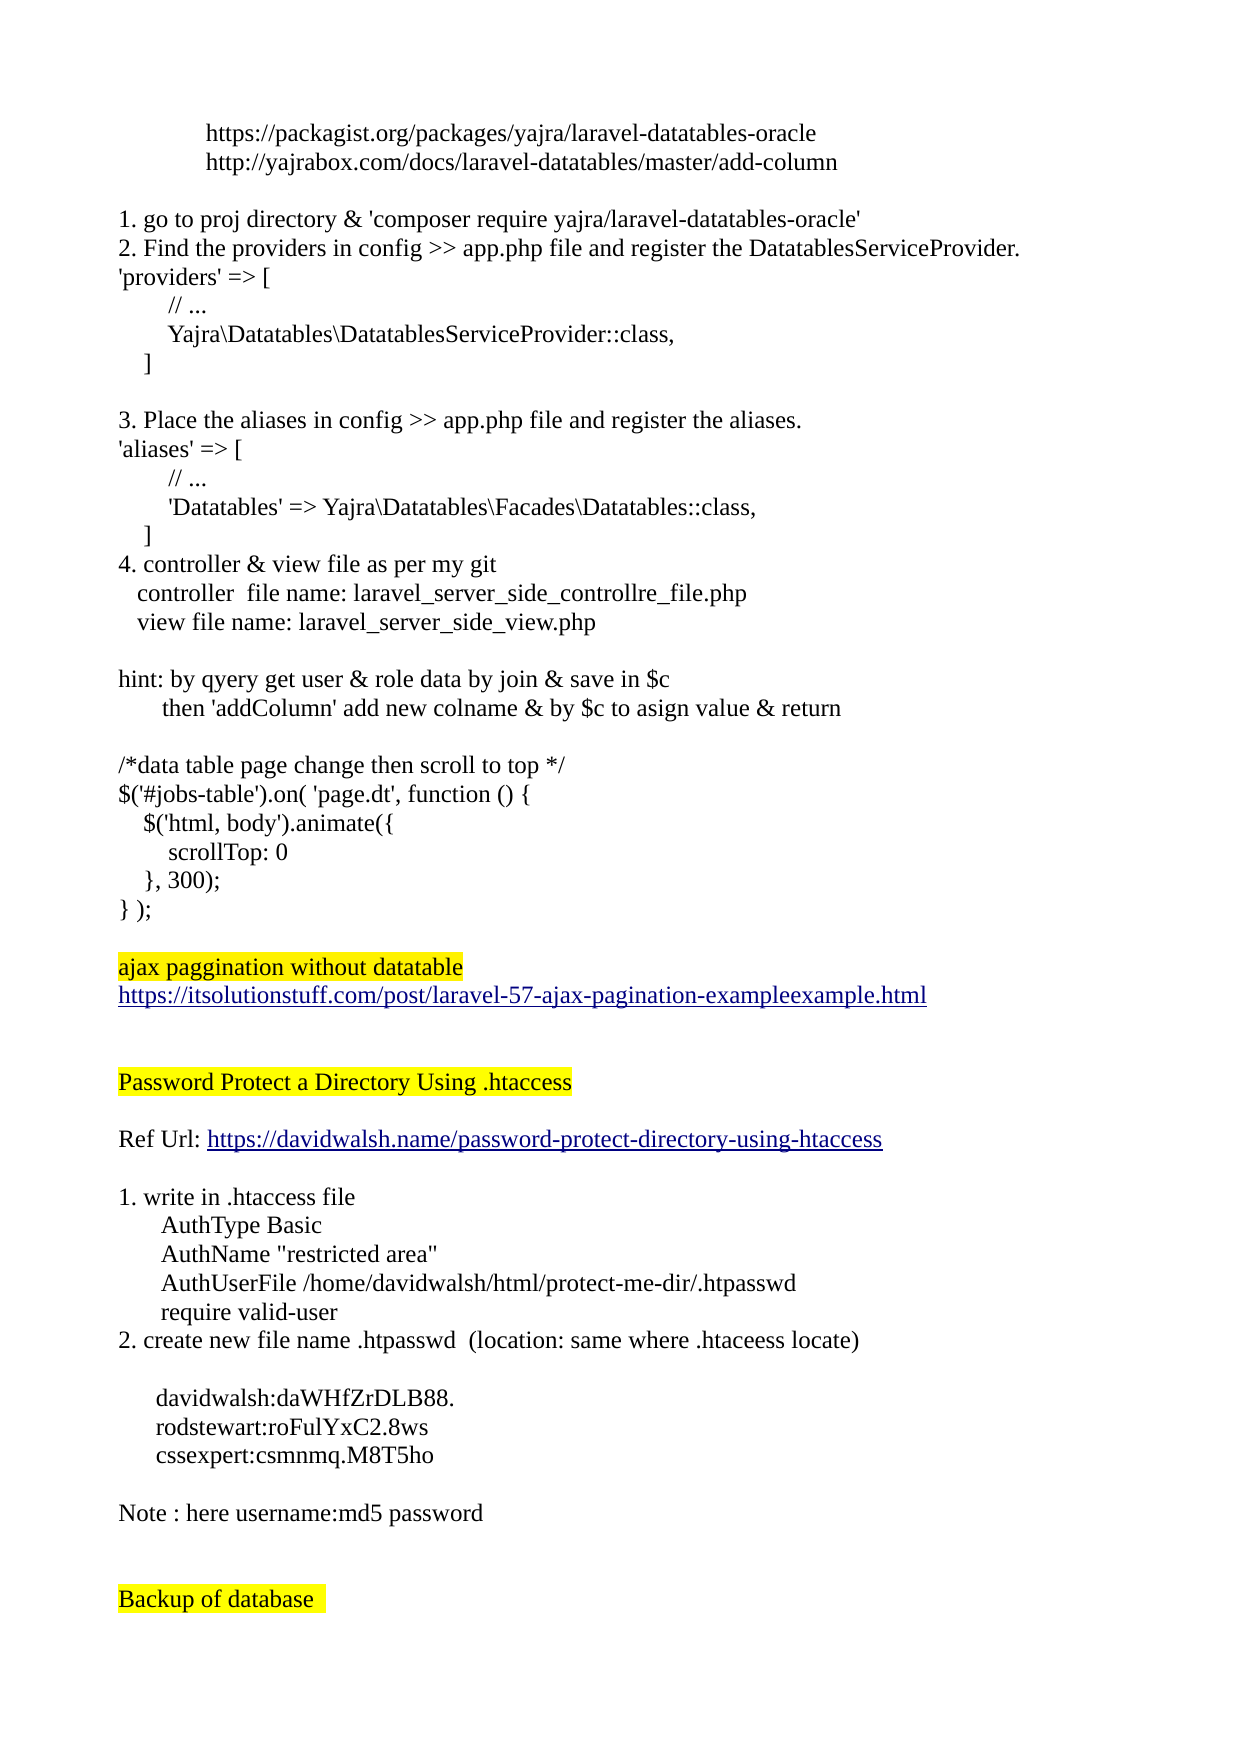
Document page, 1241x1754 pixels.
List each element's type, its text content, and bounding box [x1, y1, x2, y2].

text $('html, body').animate({ [118, 808, 1122, 837]
text 2. Find the providers in config >> app.php file and register the DatatablesServiceProvider. [118, 233, 1122, 262]
text Yajra\Datatables\DatatablesServiceProvider::class, [118, 319, 1122, 348]
text $('#jobs-table').on( 'page.dt', function () { [118, 779, 1122, 808]
text // ... [118, 463, 1122, 492]
text 3. Place the aliases in config >> app.php file and register the aliases. [118, 406, 1122, 434]
text ] [118, 521, 1122, 549]
text https://itsolutionstuff.com/post/laravel-57-ajax-pagination-exampleexample.html [118, 981, 1122, 1009]
text Ref Url: https://davidwalsh.name/password-protect-directory-using-htaccess [118, 1124, 1122, 1153]
text AuthType Basic [118, 1211, 1122, 1239]
text https://packagist.org/packages/yajra/laravel-datatables-oracle [118, 118, 1122, 147]
text }, 300); [118, 866, 1122, 894]
text controller file name: laravel_server_side_controllre_file.php [118, 578, 1122, 607]
text ajax paggination without datatable [118, 952, 1122, 981]
text 'aliases' => [ [118, 434, 1122, 463]
text 'Datatables' => Yajra\Datatables\Facades\Datatables::class, [118, 492, 1122, 521]
text view file name: laravel_server_side_view.php [118, 607, 1122, 636]
text 'providers' => [ [118, 262, 1122, 291]
text Backup of database [118, 1584, 1122, 1613]
text scrollTop: 0 [118, 837, 1122, 866]
text davidwalsh:daWHfZrDLB88. [118, 1383, 1122, 1412]
text Password Protect a Directory Using .htaccess [118, 1067, 1122, 1096]
text 1. go to proj directory & 'composer require yajra/laravel-datatables-oracle' [118, 204, 1122, 233]
text } ); [118, 894, 1122, 923]
text cssexpert:csmnmq.M8T5ho [118, 1441, 1122, 1469]
text http://yajrabox.com/docs/laravel-datatables/master/add-column [118, 147, 1122, 176]
text 4. controller & view file as per my git [118, 549, 1122, 578]
text 1. write in .htaccess file [118, 1182, 1122, 1211]
text then 'addColumn' add new colname & by $c to asign value & return [118, 693, 1122, 722]
text Note : here username:md5 password [118, 1498, 1122, 1527]
text ] [118, 348, 1122, 377]
text AuthUserFile /home/davidwalsh/html/protect-me-dir/.htpasswd [118, 1268, 1122, 1297]
text 2. create new file name .htpasswd (location: same where .htaceess locate) [118, 1326, 1122, 1354]
text AuthName "restricted area" [118, 1239, 1122, 1268]
text require valid-user [118, 1297, 1122, 1326]
text rodstewart:roFulYxC2.8ws [118, 1412, 1122, 1441]
text hint: by qyery get user & role data by join & save in $c [118, 664, 1122, 693]
text // ... [118, 291, 1122, 319]
text /*data table page change then scroll to top */ [118, 751, 1122, 779]
